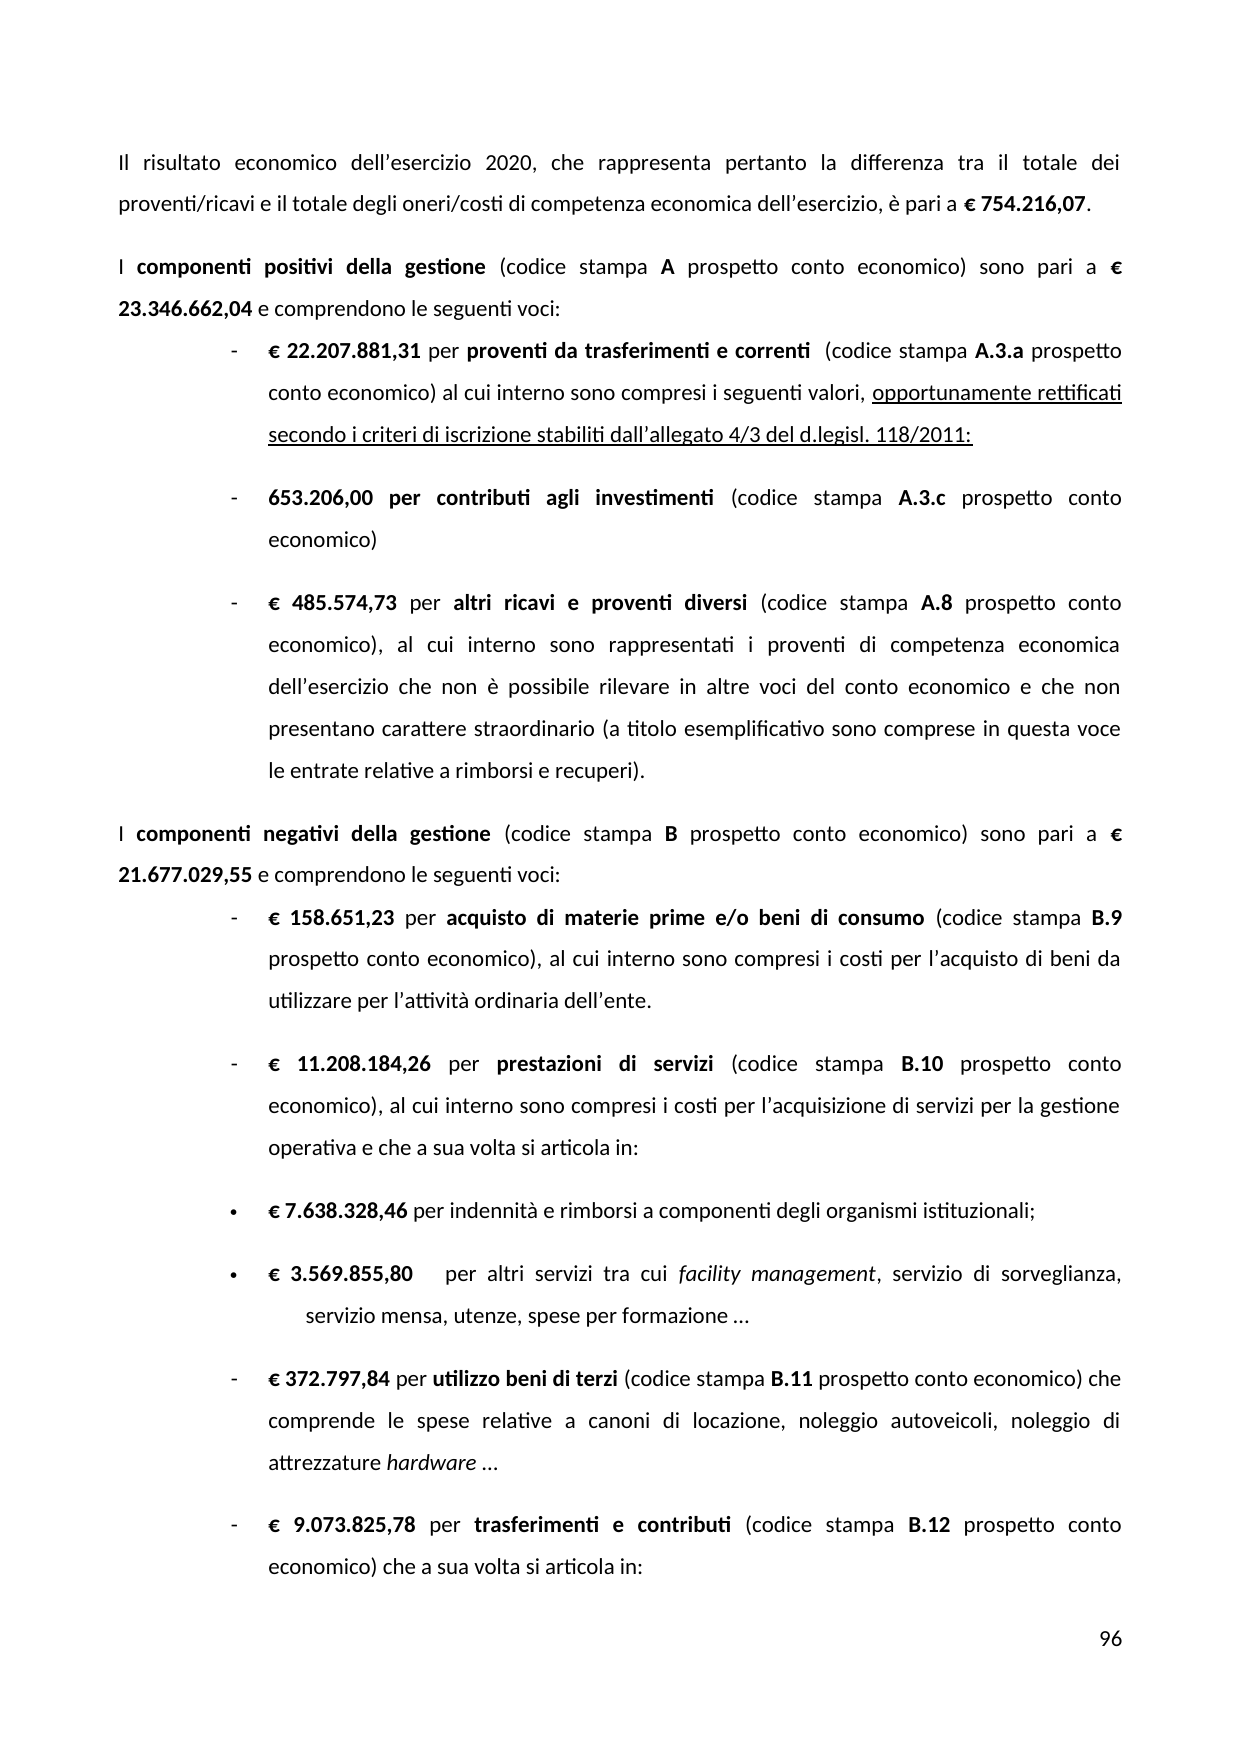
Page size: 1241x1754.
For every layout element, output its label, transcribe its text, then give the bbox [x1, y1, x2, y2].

list € 7.638.328,46 per indennità e rimborsi a componenti degli organismi istituzionali; [231, 1196, 1122, 1224]
text I componenti positivi della gestione (codice stampa A prospetto conto economico) sono pari a € 23.346.662,04 e comprendono le seguenti voci: [118, 252, 1122, 322]
list 653.206,00 per contributi agli investimenti (codice stampa A.3.c prospetto conto economico) [231, 483, 1122, 553]
list € 372.797,84 per utilizzo beni di terzi (codice stampa B.11 prospetto conto economico) che comprende le spese relative a canoni di locazione, noleggio autoveicoli, noleggio di attrezzature hardware … [231, 1364, 1122, 1476]
list € 11.208.184,26 per prestazioni di servizi (codice stampa B.10 prospetto conto economico), al cui interno sono compresi i costi per l’acquisizione di servizi per la gestione operativa e che a sua volta si articola in: [231, 1049, 1122, 1161]
list € 3.569.855,80 per altri servizi tra cui facility management, servizio di sorveglianza, servizio mensa, utenze, spese per formazione … [231, 1259, 1122, 1329]
text Il risultato economico dell’esercizio 2020, che rappresenta pertanto la differenza tra il totale dei proventi/ricavi e il totale degli oneri/costi di competenza economica dell’esercizio, è pari a € 754.216,07. [118, 148, 1122, 218]
list € 485.574,73 per altri ricavi e proventi diversi (codice stampa A.8 prospetto conto economico), al cui interno sono rappresentati i proventi di competenza economica dell’esercizio che non è possibile rilevare in altre voci del conto economico e che non presentano carattere straordinario (a titolo esemplificativo sono comprese in questa voce le entrate relative a rimborsi e recuperi). [231, 588, 1122, 784]
list € 158.651,23 per acquisto di materie prime e/o beni di consumo (codice stampa B.9 prospetto conto economico), al cui interno sono compresi i costi per l’acquisto di beni da utilizzare per l’attività ordinaria dell’ente. [231, 903, 1122, 1014]
list € 9.073.825,78 per trasferimenti e contributi (codice stampa B.12 prospetto conto economico) che a sua volta si articola in: [231, 1511, 1122, 1581]
text I componenti negativi della gestione (codice stampa B prospetto conto economico) sono pari a € 21.677.029,55 e comprendono le seguenti voci: [118, 819, 1122, 889]
list € 22.207.881,31 per proventi da trasferimenti e correnti (codice stampa A.3.a prospetto conto economico) al cui interno sono compresi i seguenti valori, opportunamente rettificati secondo i criteri di iscrizione stabiliti dall’allegato 4/3 del d.legisl. 118/2011: [231, 336, 1122, 448]
